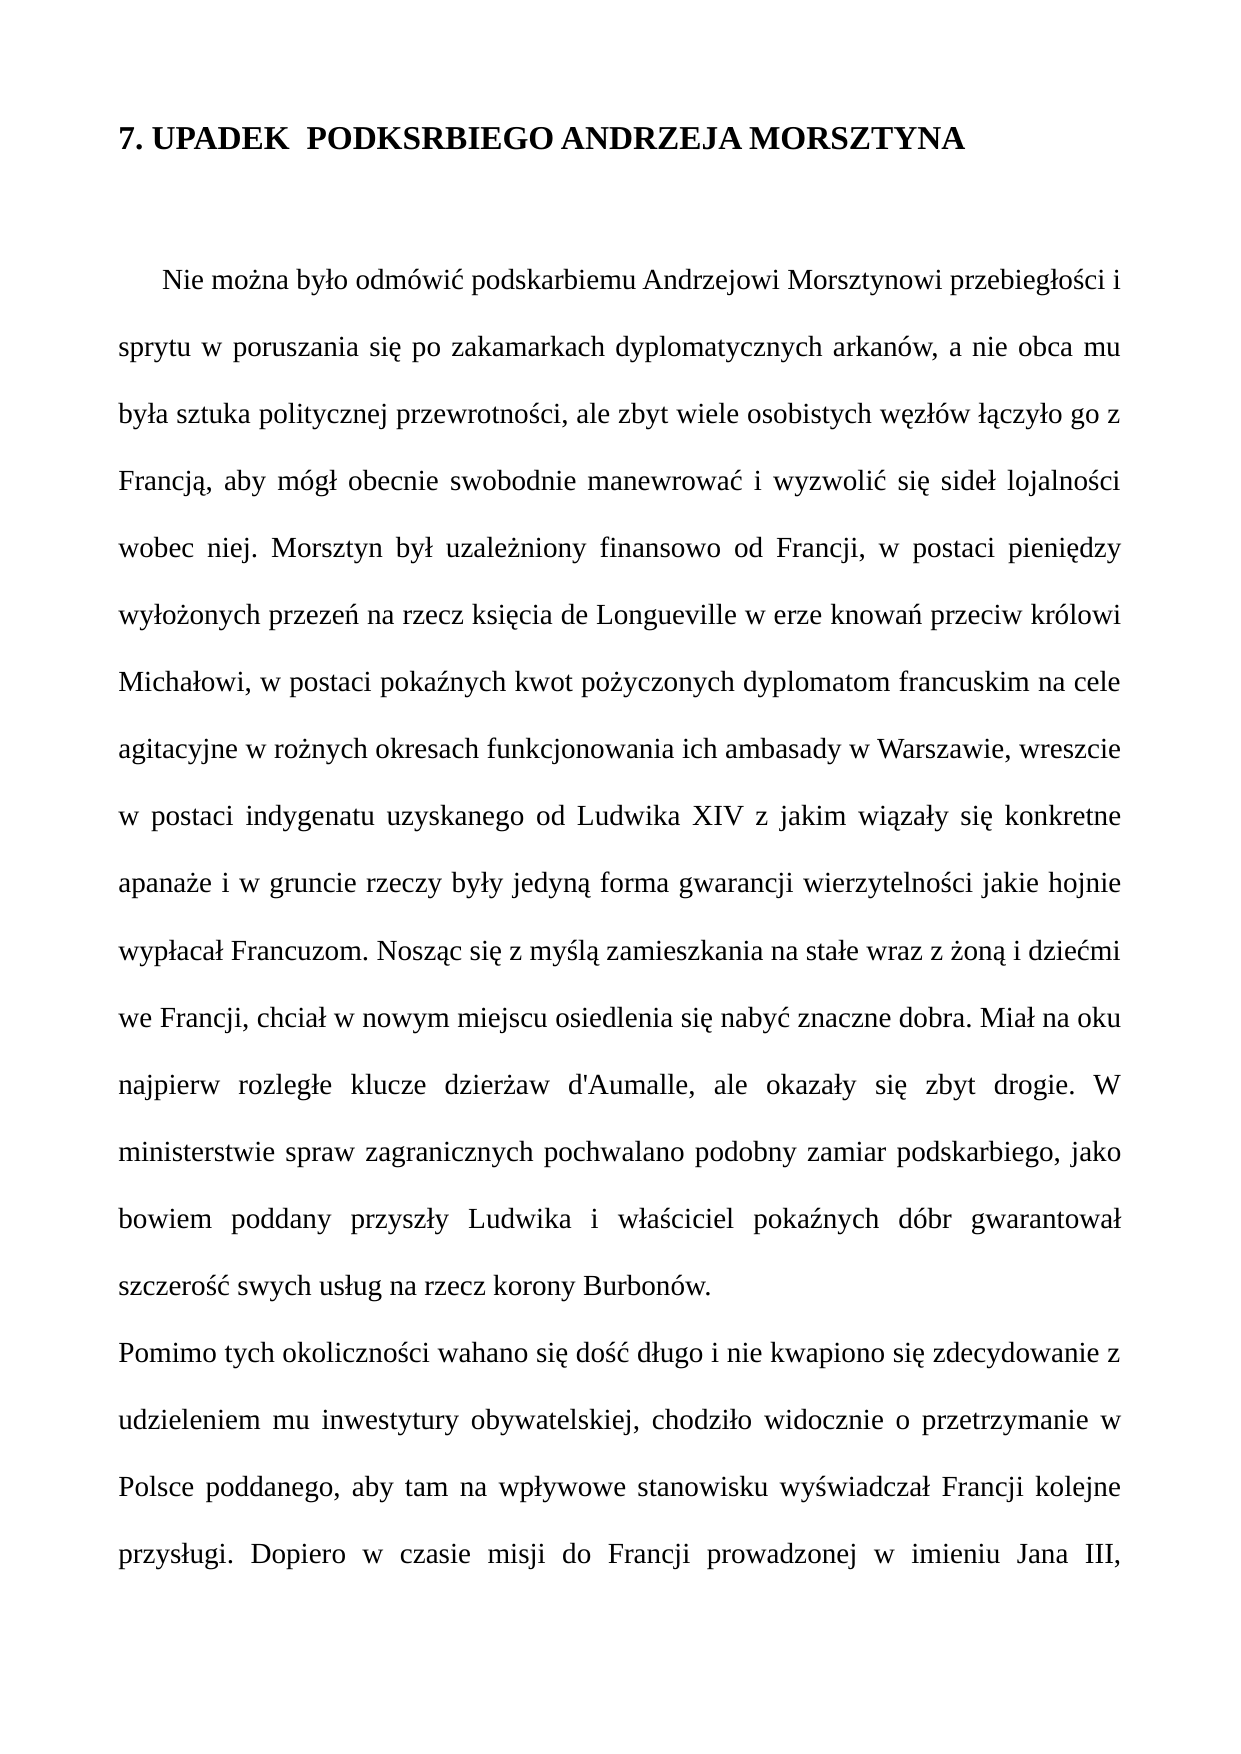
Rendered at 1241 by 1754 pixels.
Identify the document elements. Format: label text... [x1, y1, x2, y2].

text 7. UPADEK PODKSRBIEGO ANDRZEJA MORSZTYNA [118, 118, 1122, 156]
text Nie można było odmówić podskarbiemu Andrzejowi Morsztynowi przebiegłości i sprytu w poruszania się po zakamarkach dyplomatycznych arkanów, a nie obca mu była sztuka politycznej przewrotności, ale zbyt wiele osobistych węzłów łączyło go z Francją, aby mógł obecnie swobodnie manewrować i wyzwolić się sideł lojalności wobec niej. Morsztyn był uzależniony finansowo od Francji, w postaci pieniędzy wyłożonych przezeń na rzecz księcia de Longueville w erze knowań przeciw królowi Michałowi, w postaci pokaźnych kwot pożyczonych dyplomatom francuskim na cele agitacyjne w rożnych okresach funkcjonowania ich ambasady w Warszawie, wreszcie w postaci indygenatu uzyskanego od Ludwika XIV z jakim wiązały się konkretne apanaże i w gruncie rzeczy były jedyną forma gwarancji wierzytelności jakie hojnie wypłacał Francuzom. Nosząc się z myślą zamieszkania na stałe wraz z żoną i dziećmi we Francji, chciał w nowym miejscu osiedlenia się nabyć znaczne dobra. Miał na oku najpierw rozległe klucze dzierżaw d'Aumalle, ale okazały się zbyt drogie. W ministerstwie spraw zagranicznych pochwalano podobny zamiar podskarbiego, jako bowiem poddany przyszły Ludwika i właściciel pokaźnych dóbr gwarantował szczerość swych usług na rzecz korony Burbonów. [118, 262, 1122, 1302]
text Pomimo tych okoliczności wahano się dość długo i nie kwapiono się zdecydowanie z udzieleniem mu inwestytury obywatelskiej, chodziło widocznie o przetrzymanie w Polsce poddanego, aby tam na wpływowe stanowisku wyświadczał Francji kolejne przysługi. Dopiero w czasie misji do Francji prowadzonej w imieniu Jana III, [118, 1335, 1122, 1570]
